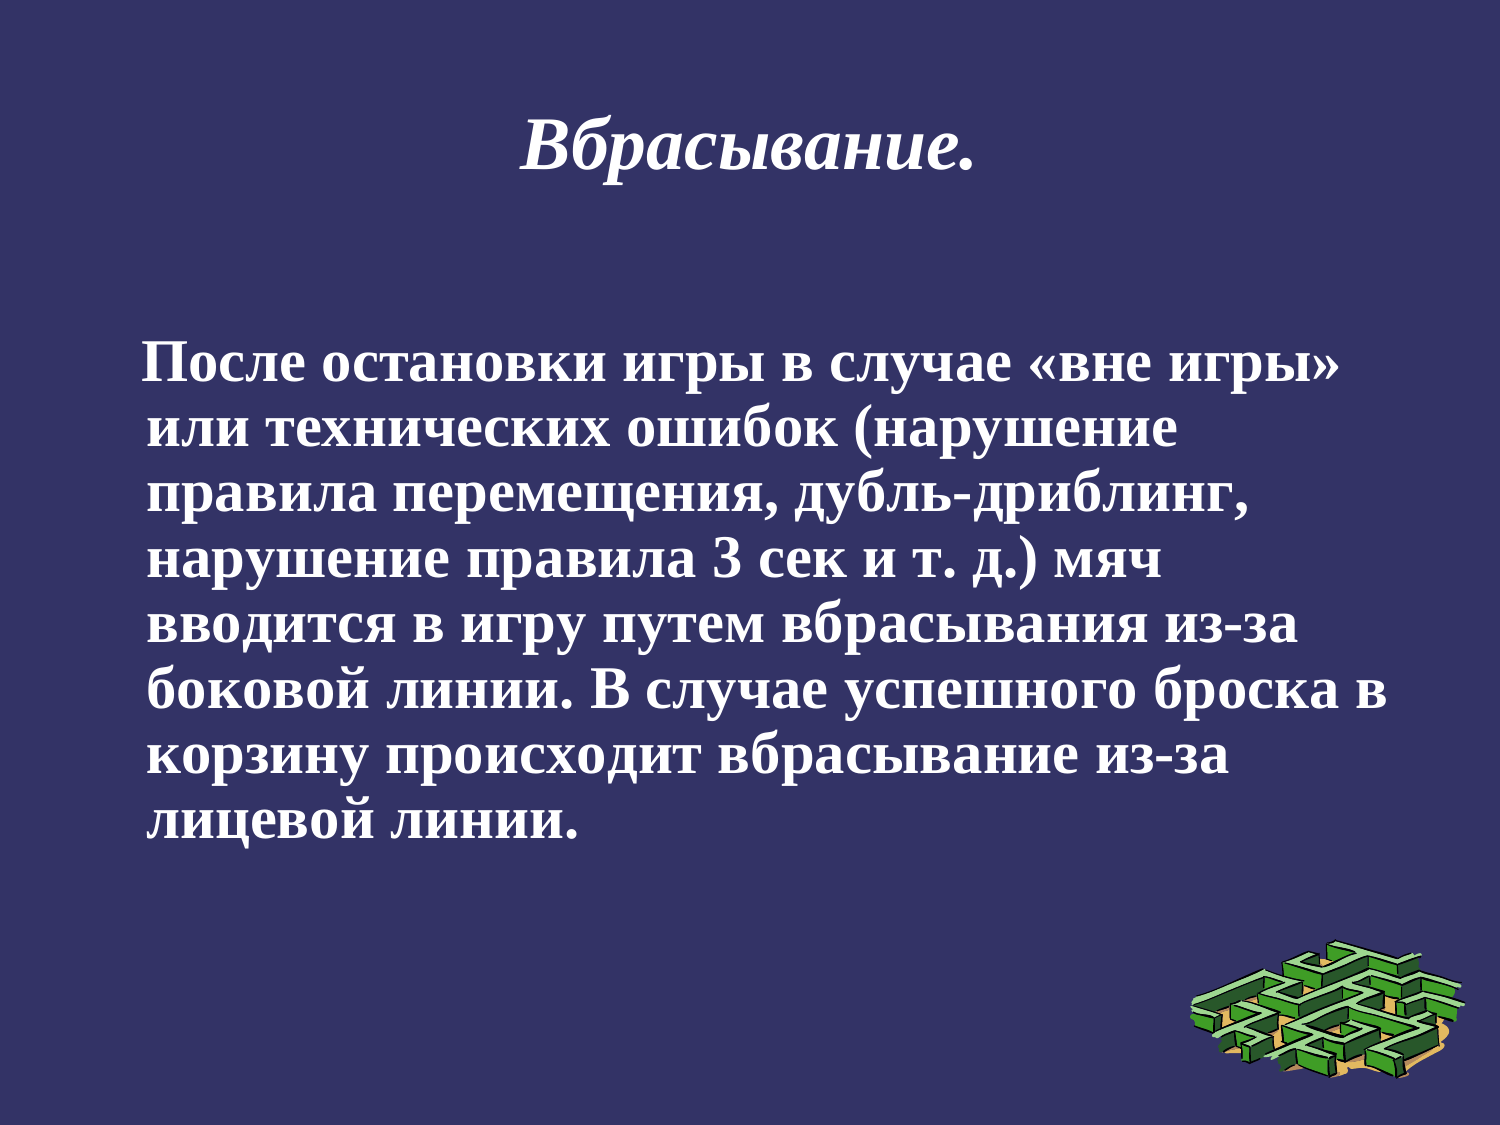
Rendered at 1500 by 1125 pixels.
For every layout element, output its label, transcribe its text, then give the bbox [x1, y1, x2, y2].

list После остановки игры в случае «вне игры» или технических ошибок (нарушение правила перемещения, дубль-дриблинг, нарушение правила 3 сек и т. д.) мяч вводится в игру путем вбрасывания из-за боковой линии. В случае успешного броска в корзину происходит вбрасывание из-за лицевой линии. [75, 231, 1426, 1006]
title Вбрасывание. [75, 45, 1426, 231]
